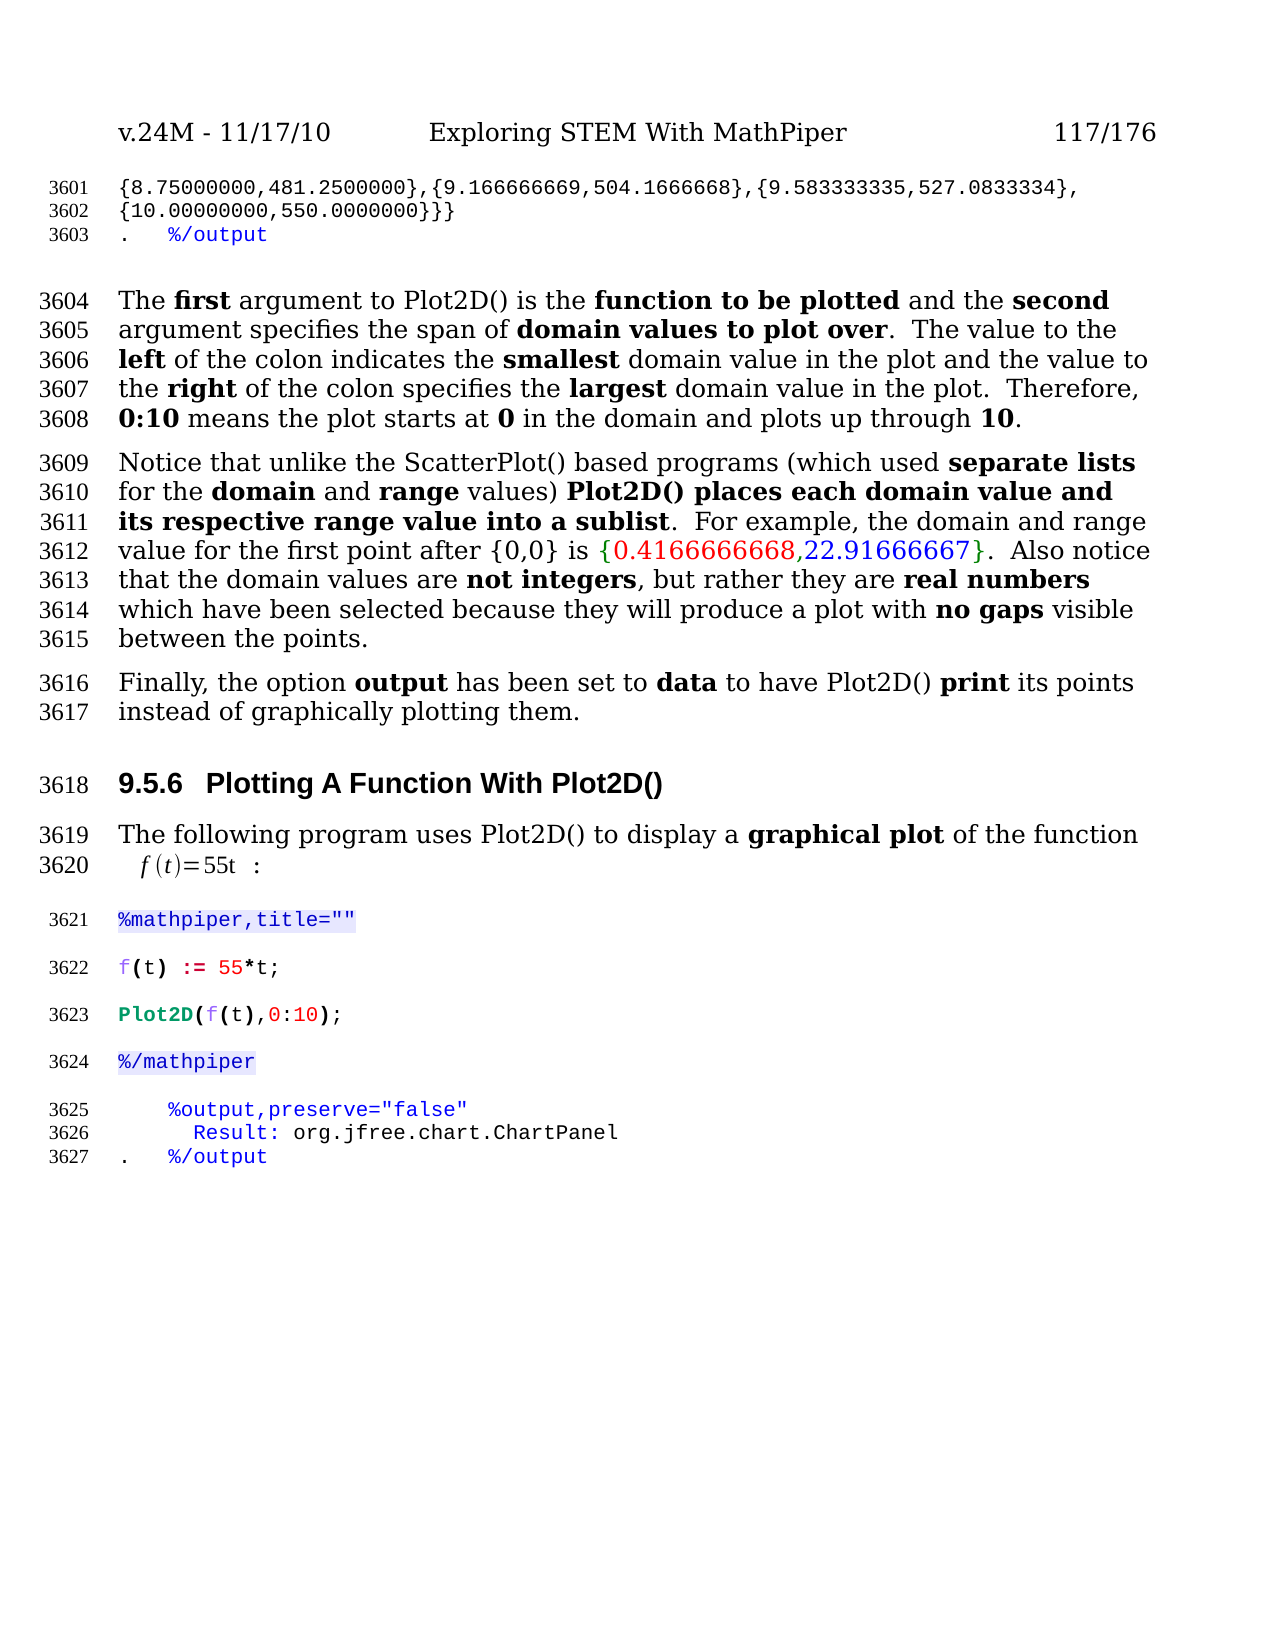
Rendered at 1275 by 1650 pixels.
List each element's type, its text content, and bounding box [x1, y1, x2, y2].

text %output,preserve="false" [118, 1099, 1157, 1122]
text {8.75000000,481.2500000},{9.166666669,504.1666668},{9.583333335,527.0833334},{10.00000000,550.0000000}}} [118, 177, 1157, 224]
text f(t) := 55*t; [118, 957, 1157, 980]
text %mathpiper,title="" [118, 909, 1157, 933]
subtitle Plotting A Function With Plot2D() [118, 766, 1157, 799]
text Notice that unlike the ScatterPlot() based programs (which used separate lists for the domain and range values) Plot2D() places each domain value and its respective range value into a sublist. For example, the domain and range value for the first point after {0,0} is {0.4166666668,22.91666667}. Also notice that the domain values are not integers, but rather they are real numbers which have been selected because they will produce a plot with no gaps visible between the points. [118, 448, 1157, 653]
text Result: org.jfree.chart.ChartPanel [118, 1122, 1157, 1146]
text . %/output [118, 1146, 1157, 1169]
text The following program uses Plot2D() to display a graphical plot of the function: [118, 820, 1157, 880]
text The first argument to Plot2D() is the function to be plotted and the second argument specifies the span of domain values to plot over. The value to the left of the colon indicates the smallest domain value in the plot and the value to the right of the colon specifies the largest domain value in the plot. Therefore, 0:10 means the plot starts at 0 in the domain and plots up through 10. [118, 286, 1157, 433]
text %/mathpiper [118, 1051, 1157, 1075]
text Finally, the option output has been set to data to have Plot2D() print its points instead of graphically plotting them. [118, 668, 1157, 727]
text . %/output [118, 224, 1157, 248]
text Plot2D(f(t),0:10); [118, 1004, 1157, 1028]
